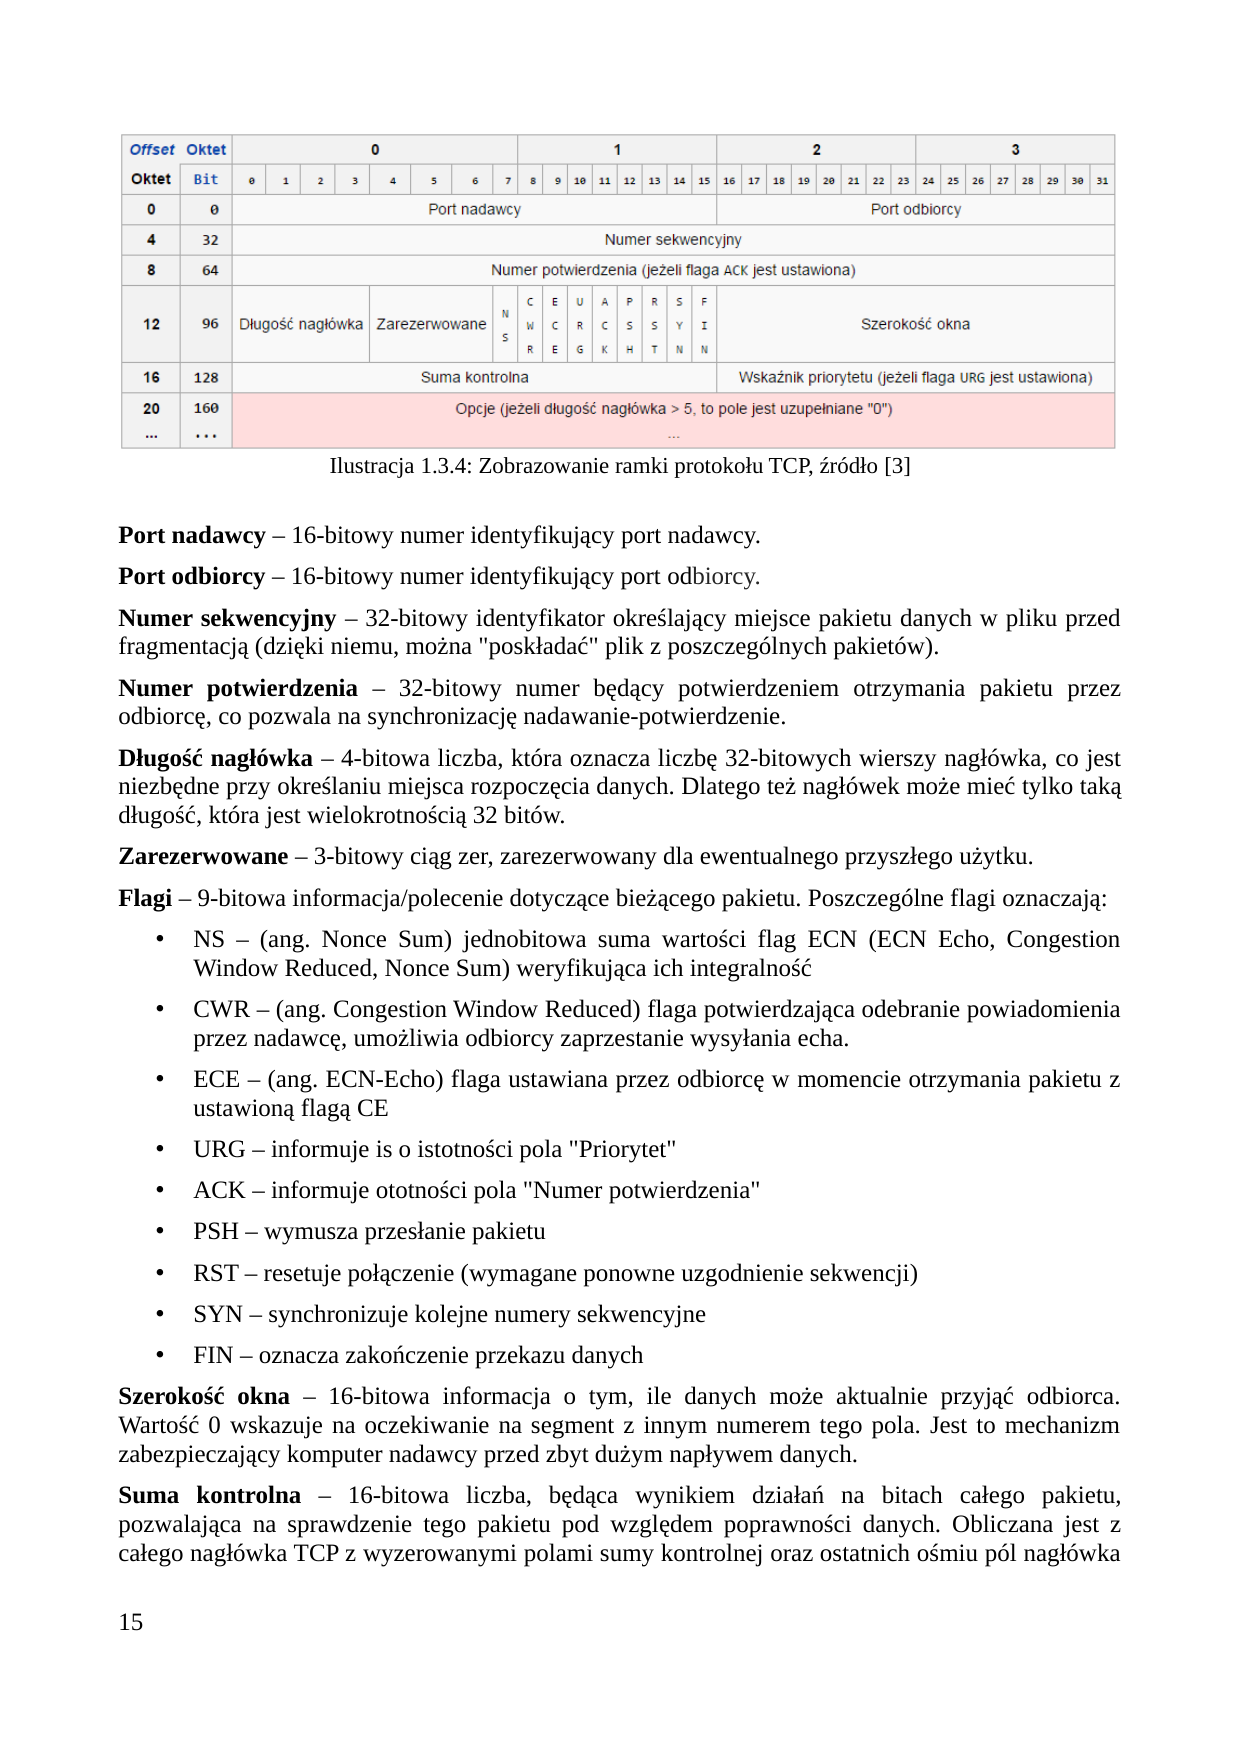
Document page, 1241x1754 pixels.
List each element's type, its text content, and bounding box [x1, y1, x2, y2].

text Ilustracja 1.3.4: Zobrazowanie ramki protokołu TCP, źródło [3] [118, 453, 1122, 479]
text Numer potwierdzenia – 32-bitowy numer będący potwierdzeniem otrzymania pakietu przez odbiorcę, co pozwala na synchronizację nadawanie-potwierdzenie. [118, 673, 1122, 730]
list NS – (ang. Nonce Sum) jednobitowa suma wartości flag ECN (ECN Echo, Congestion Window Reduced, Nonce Sum) weryfikująca ich integralność [156, 924, 1122, 981]
list ACK – informuje ototności pola "Numer potwierdzenia" [156, 1175, 1122, 1204]
list RST – resetuje połączenie (wymagane ponowne uzgodnienie sekwencji) [156, 1258, 1122, 1286]
list ECE – (ang. ECN-Echo) flaga ustawiana przez odbiorcę w momencie otrzymania pakietu z ustawioną flagą CE [156, 1064, 1122, 1121]
picture [118, 130, 1123, 453]
text Port odbiorcy – 16-bitowy numer identyfikujący port odbiorcy. [118, 561, 1122, 590]
list SYN – synchronizuje kolejne numery sekwencyjne [156, 1299, 1122, 1328]
text Suma kontrolna – 16-bitowa liczba, będąca wynikiem działań na bitach całego pakietu, pozwalająca na sprawdzenie tego pakietu pod względem poprawności danych. Obliczana jest z całego nagłówka TCP z wyzerowanymi polami sumy kontrolnej oraz ostatnich ośmiu pól nagłówka [118, 1480, 1122, 1566]
list FIN – oznacza zakończenie przekazu danych [156, 1340, 1122, 1369]
text Flagi – 9-bitowa informacja/polecenie dotyczące bieżącego pakietu. Poszczególne flagi oznaczają: [118, 883, 1122, 911]
text Zarezerwowane – 3-bitowy ciąg zer, zarezerwowany dla ewentualnego przyszłego użytku. [118, 841, 1122, 870]
list URG – informuje is o istotności pola "Priorytet" [156, 1134, 1122, 1163]
text Długość nagłówka – 4-bitowa liczba, która oznacza liczbę 32-bitowych wierszy nagłówka, co jest niezbędne przy określaniu miejsca rozpoczęcia danych. Dlatego też nagłówek może mieć tylko taką długość, która jest wielokrotnością 32 bitów. [118, 743, 1122, 829]
list PSH – wymusza przesłanie pakietu [156, 1216, 1122, 1245]
list CWR – (ang. Congestion Window Reduced) flaga potwierdzająca odebranie powiadomienia przez nadawcę, umożliwia odbiorcy zaprzestanie wysyłania echa. [156, 994, 1122, 1051]
text Numer sekwencyjny – 32-bitowy identyfikator określający miejsce pakietu danych w pliku przed fragmentacją (dzięki niemu, można "poskładać" plik z poszczególnych pakietów). [118, 603, 1122, 660]
text Port nadawcy – 16-bitowy numer identyfikujący port nadawcy. [118, 520, 1122, 549]
text Szerokość okna – 16-bitowa informacja o tym, ile danych może aktualnie przyjąć odbiorca. Wartość 0 wskazuje na oczekiwanie na segment z innym numerem tego pola. Jest to mechanizm zabezpieczający komputer nadawcy przed zbyt dużym napływem danych. [118, 1381, 1122, 1468]
